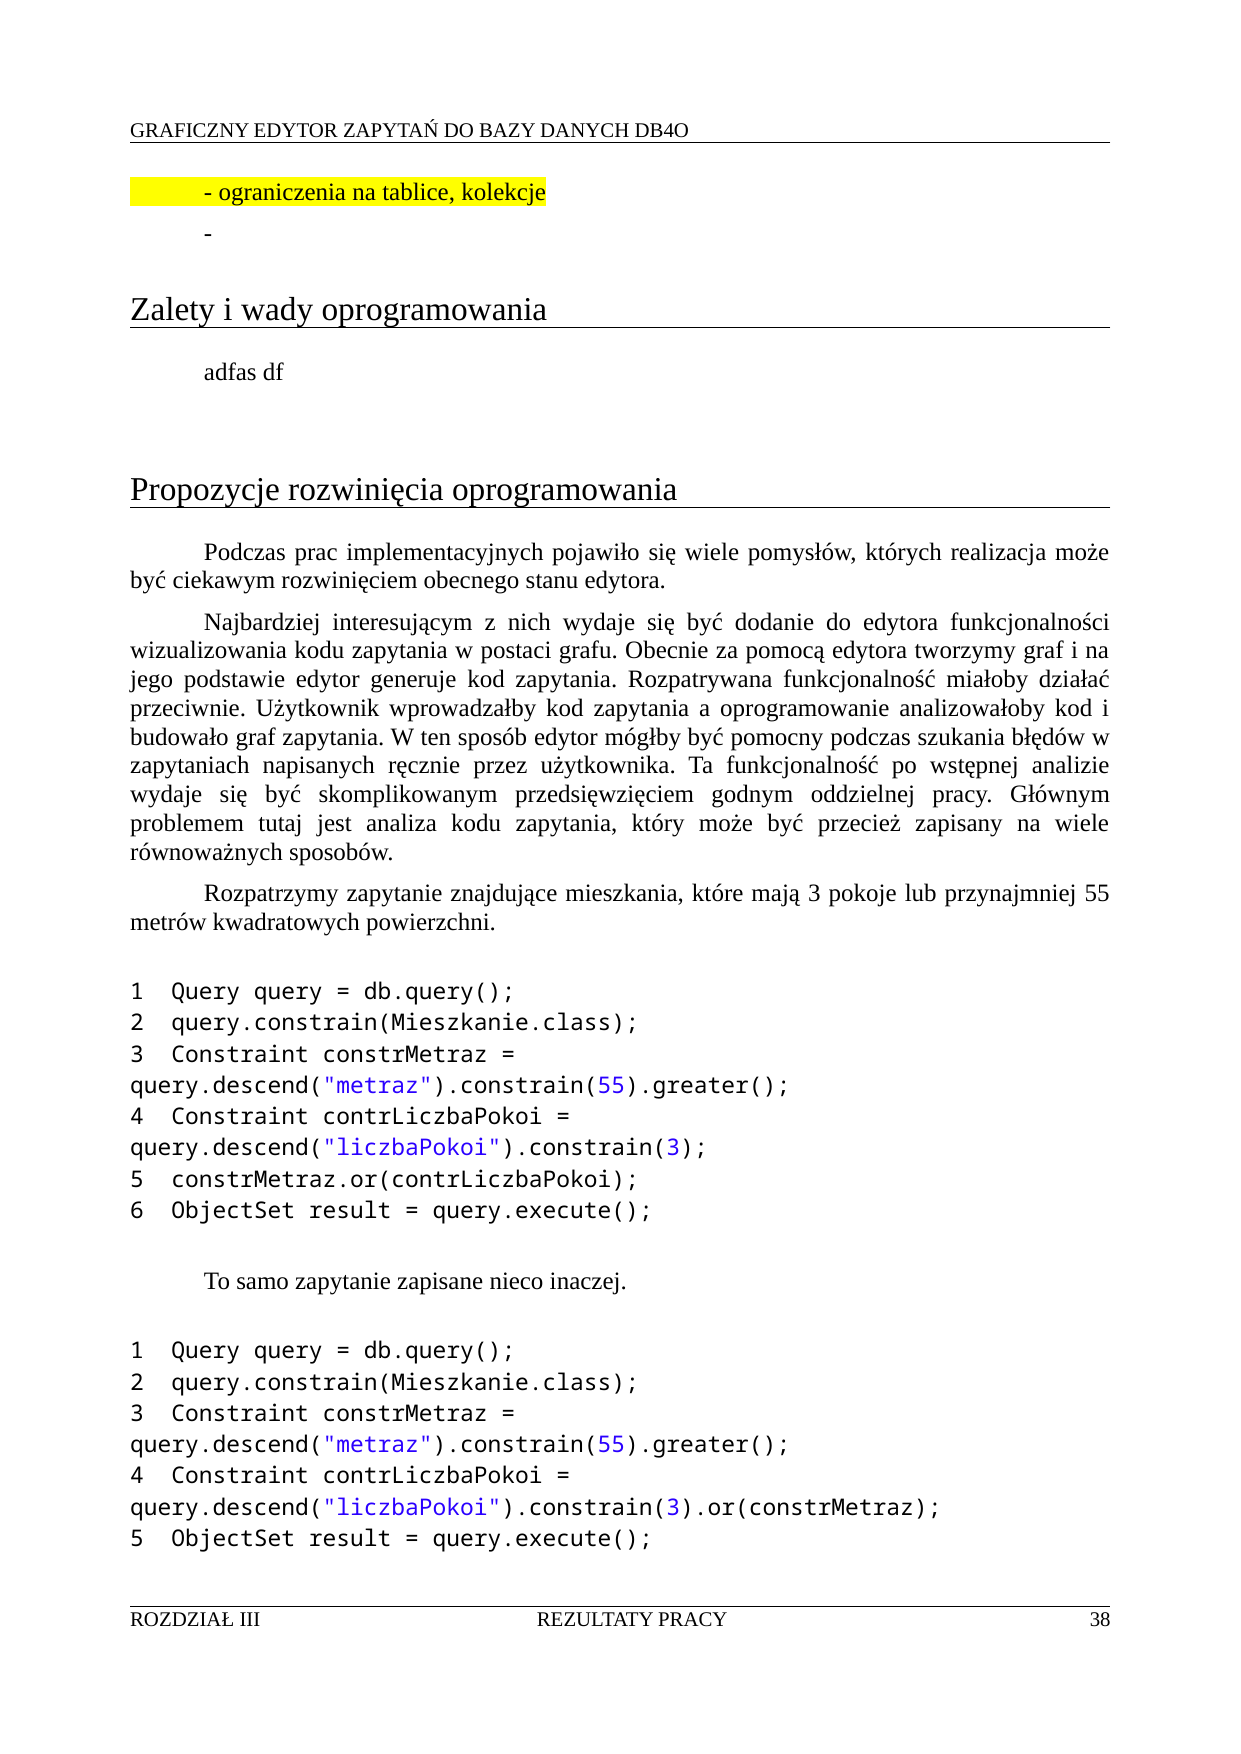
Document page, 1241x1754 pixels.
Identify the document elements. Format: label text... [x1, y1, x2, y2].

text 1 Query query = db.query(); [130, 975, 1110, 1006]
text adfas df [130, 357, 1110, 386]
text 3 Constraint constrMetraz = query.descend("metraz").constrain(55).greater(); [130, 1037, 1110, 1100]
text 2 query.constrain(Mieszkanie.class); [130, 1006, 1110, 1037]
text Najbardziej interesującym z nich wydaje się być dodanie do edytora funkcjonalności wizualizowania kodu zapytania w postaci grafu. Obecnie za pomocą edytora tworzymy graf i na jego podstawie edytor generuje kod zapytania. Rozpatrywana funkcjonalność miałoby działać przeciwnie. Użytkownik wprowadzałby kod zapytania a oprogramowanie analizowałoby kod i budowało graf zapytania. W ten sposób edytor mógłby być pomocny podczas szukania błędów w zapytaniach napisanych ręcznie przez użytkownika. Ta funkcjonalność po wstępnej analizie wydaje się być skomplikowanym przedsięwzięciem godnym oddzielnej pracy. Głównym problemem tutaj jest analiza kodu zapytania, który może być przecież zapisany na wiele równoważnych sposobów. [130, 607, 1110, 866]
text Rozpatrzymy zapytanie znajdujące mieszkania, które mają 3 pokoje lub przynajmniej 55 metrów kwadratowych powierzchni. [130, 878, 1110, 936]
text - [130, 218, 1110, 247]
text 5 constrMetraz.or(contrLiczbaPokoi); [130, 1162, 1110, 1194]
text 4 Constraint contrLiczbaPokoi = query.descend("liczbaPokoi").constrain(3); [130, 1100, 1110, 1162]
subtitle Zalety i wady oprogramowania [130, 289, 1110, 327]
text 6 ObjectSet result = query.execute(); [130, 1194, 1110, 1225]
text 2 query.constrain(Mieszkanie.class); [130, 1366, 1110, 1397]
text 1 Query query = db.query(); [130, 1334, 1110, 1366]
text To samo zapytanie zapisane nieco inaczej. [130, 1266, 1110, 1295]
text 4 Constraint contrLiczbaPokoi = query.descend("liczbaPokoi").constrain(3).or(constrMetraz); [130, 1459, 1110, 1522]
text Podczas prac implementacyjnych pojawiło się wiele pomysłów, których realizacja może być ciekawym rozwinięciem obecnego stanu edytora. [130, 537, 1110, 594]
subtitle Propozycje rozwinięcia oprogramowania [130, 469, 1110, 507]
text 5 ObjectSet result = query.execute(); [130, 1522, 1110, 1553]
text 3 Constraint constrMetraz = query.descend("metraz").constrain(55).greater(); [130, 1397, 1110, 1459]
text - ograniczenia na tablice, kolekcje [130, 177, 1110, 206]
